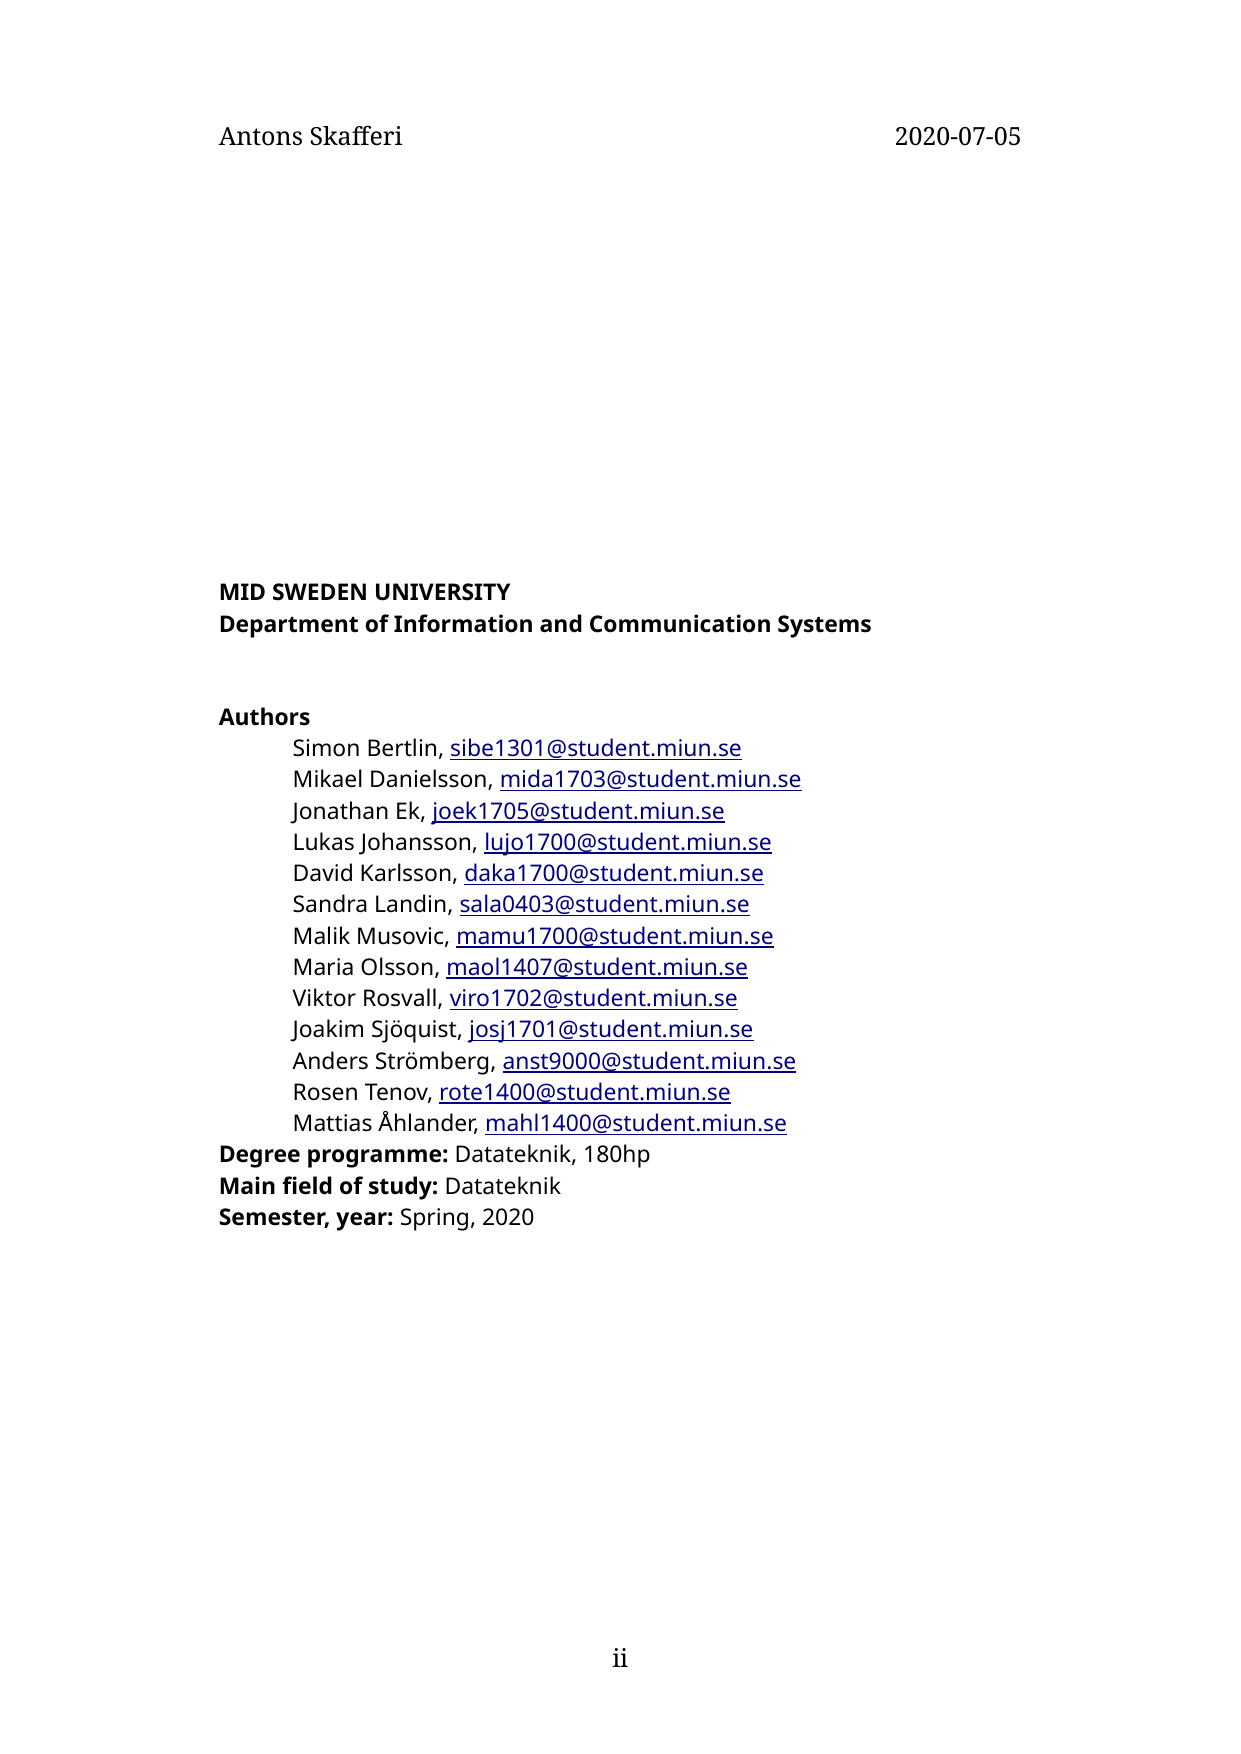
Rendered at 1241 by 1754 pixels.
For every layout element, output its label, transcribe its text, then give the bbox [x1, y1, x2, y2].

text Authors Simon Bertlin, sibe1301@student.miun.se Mikael Danielsson, mida1703@student.miun.se Jonathan Ek, joek1705@student.miun.se Lukas Johansson, lujo1700@student.miun.se David Karlsson, daka1700@student.miun.se Sandra Landin, sala0403@student.miun.se Malik Musovic, mamu1700@student.miun.se Maria Olsson, maol1407@student.miun.se Viktor Rosvall, viro1702@student.miun.se Joakim Sjöquist, josj1701@student.miun.se Anders Strömberg, anst9000@student.miun.se Rosen Tenov, rote1400@student.miun.se Mattias Åhlander, mahl1400@student.miun.se Degree programme: Datateknik, 180hp Main field of study: Datateknik Semester, year: Spring, 2020 [218, 669, 1022, 1232]
text MID SWEDEN UNIVERSITY Department of Information and Communication Systems [218, 576, 1022, 639]
